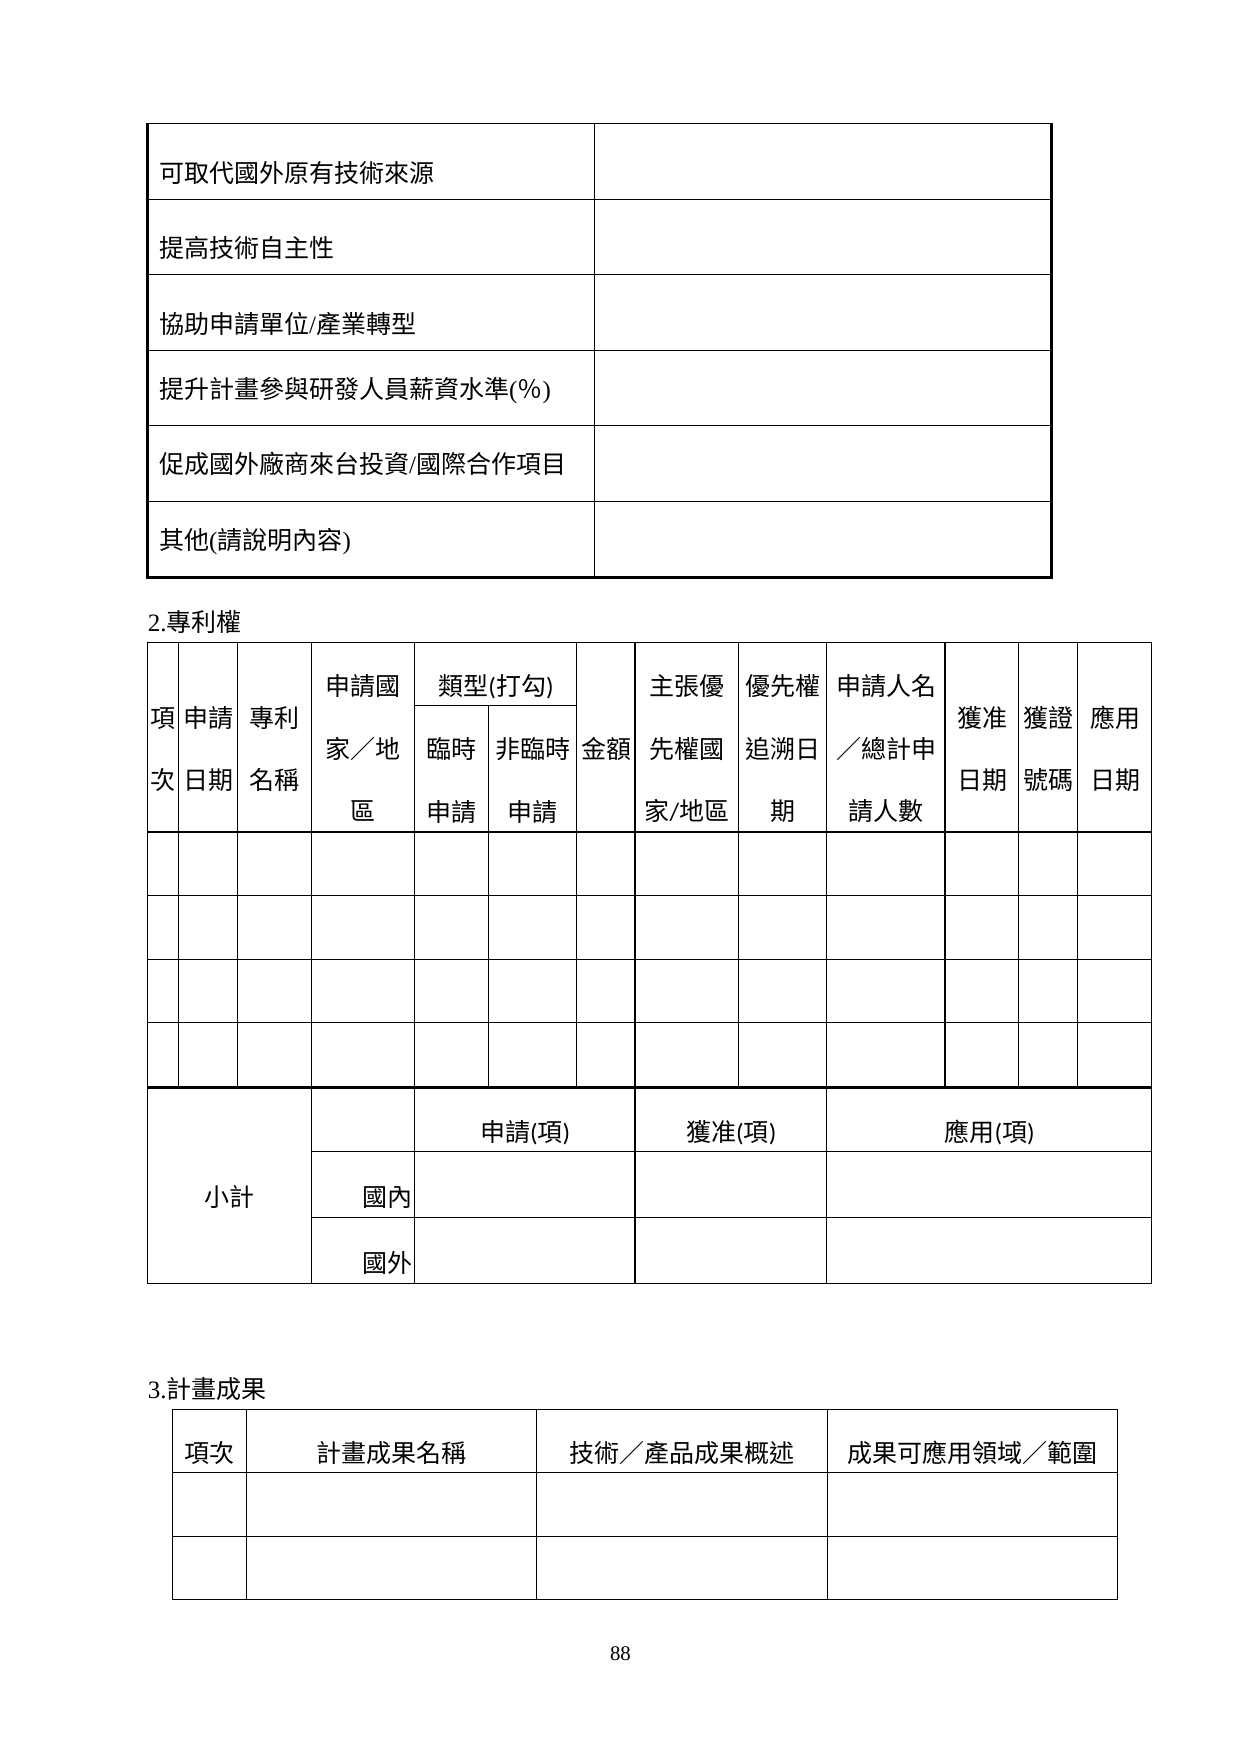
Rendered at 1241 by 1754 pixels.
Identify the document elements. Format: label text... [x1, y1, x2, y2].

table_cell [179, 896, 237, 958]
table_cell [312, 896, 414, 958]
table_cell [312, 960, 414, 1022]
table_header 項次 [173, 1410, 246, 1472]
table_cell [148, 960, 178, 1022]
table_cell [1053, 274, 1092, 349]
table_cell [828, 1473, 1117, 1536]
table_cell [636, 1218, 826, 1282]
table_cell [827, 896, 944, 958]
table_header 計畫成果名稱 [247, 1410, 536, 1472]
table_cell 提高技術自主性 [149, 200, 594, 274]
table_cell [739, 960, 826, 1022]
table_cell [415, 960, 488, 1022]
table_cell [828, 1537, 1117, 1599]
table_cell [179, 833, 237, 895]
table_cell 其他(請說明內容) [149, 502, 594, 576]
table_cell [577, 960, 634, 1022]
table_cell [1019, 960, 1077, 1022]
table_cell [577, 833, 634, 895]
table_cell [636, 833, 738, 895]
table_cell [739, 1023, 826, 1086]
table_cell 申請(項) [415, 1089, 634, 1151]
table_cell [489, 960, 576, 1022]
table_cell 臨時申請 [415, 706, 488, 831]
table_cell [148, 896, 178, 958]
table_cell [238, 833, 311, 895]
table_cell 非臨時申請 [489, 706, 576, 831]
table_cell [1053, 199, 1092, 274]
table_cell [1019, 833, 1077, 895]
table_cell [636, 1023, 738, 1086]
table_cell [148, 1023, 178, 1086]
table_header 項次 [148, 643, 178, 831]
table_cell [636, 1152, 826, 1217]
table_cell [148, 833, 178, 895]
table_cell [636, 960, 738, 1022]
table_cell [537, 1537, 827, 1599]
table_cell [415, 1218, 634, 1282]
table_cell [179, 960, 237, 1022]
table_cell [1053, 501, 1092, 576]
table_header 申請日期 [179, 643, 237, 831]
table_cell [1078, 833, 1151, 895]
table_header 優先權追溯日期 [739, 643, 826, 831]
table_cell [827, 960, 944, 1022]
table_header 成果可應用領域／範圍 [828, 1410, 1117, 1472]
table_cell [595, 502, 1050, 576]
text 3.計畫成果 [148, 1346, 1092, 1408]
table_cell [595, 124, 1050, 198]
table_header 應用日期 [1078, 643, 1151, 831]
table_cell [636, 896, 738, 958]
table_cell [827, 1023, 944, 1086]
table_header 獲准日期 [946, 643, 1018, 831]
table_header 金額 [577, 643, 634, 831]
table_cell [595, 200, 1050, 274]
table_cell 提升計畫參與研發人員薪資水準(％) [149, 351, 594, 425]
table_cell [827, 1152, 1151, 1217]
table_cell [312, 1023, 414, 1086]
table_cell [173, 1473, 246, 1536]
table_cell [489, 1023, 576, 1086]
table_cell [946, 1023, 1018, 1086]
table_cell [595, 351, 1050, 425]
table_cell [1078, 1023, 1151, 1086]
table_cell 獲准(項) [636, 1089, 826, 1151]
table_cell [312, 1089, 414, 1151]
table_cell [247, 1537, 536, 1599]
table_cell [739, 833, 826, 895]
table_cell [537, 1473, 827, 1536]
table_cell [415, 1023, 488, 1086]
table_cell [179, 1023, 237, 1086]
table_cell [595, 275, 1050, 349]
table_header 主張優先權國家/地區 [636, 643, 738, 831]
table_cell [312, 833, 414, 895]
table_header 獲證號碼 [1019, 643, 1077, 831]
table_cell 可取代國外原有技術來源 [149, 124, 594, 198]
table_header 技術／產品成果概述 [537, 1410, 827, 1472]
table_cell [489, 833, 576, 895]
table_cell [1053, 350, 1092, 425]
table_cell [415, 896, 488, 958]
table_header 類型(打勾) [415, 643, 576, 705]
table_cell [489, 896, 576, 958]
table_cell 協助申請單位/產業轉型 [149, 275, 594, 349]
table_cell [946, 896, 1018, 958]
table_cell [173, 1537, 246, 1599]
table_header 申請人名／總計申請人數 [827, 643, 944, 831]
table_cell [577, 1023, 634, 1086]
table_cell [238, 1023, 311, 1086]
table_cell [827, 833, 944, 895]
table_cell [739, 896, 826, 958]
table_cell [238, 896, 311, 958]
text 2.專利權 [148, 579, 1092, 642]
table_cell [247, 1473, 536, 1536]
table_cell [1078, 896, 1151, 958]
table_header 申請國家／地區 [312, 643, 414, 831]
table_cell [1053, 123, 1092, 198]
table_cell [595, 426, 1050, 501]
table_cell [238, 960, 311, 1022]
table_cell [827, 1218, 1151, 1282]
table_cell [946, 960, 1018, 1022]
table_cell [1019, 896, 1077, 958]
table_cell [577, 896, 634, 958]
table_cell [1078, 960, 1151, 1022]
table_cell [1053, 425, 1092, 501]
table_header 專利名稱 [238, 643, 311, 831]
table_cell 國外 [312, 1218, 414, 1282]
table_cell [1019, 1023, 1077, 1086]
table_cell 小計 [148, 1089, 311, 1282]
table_cell 國內 [312, 1152, 414, 1217]
table_cell [946, 833, 1018, 895]
table_cell [415, 1152, 634, 1217]
table_cell 應用(項) [827, 1089, 1151, 1151]
table_cell [415, 833, 488, 895]
table_cell 促成國外廠商來台投資/國際合作項目 [149, 426, 594, 501]
